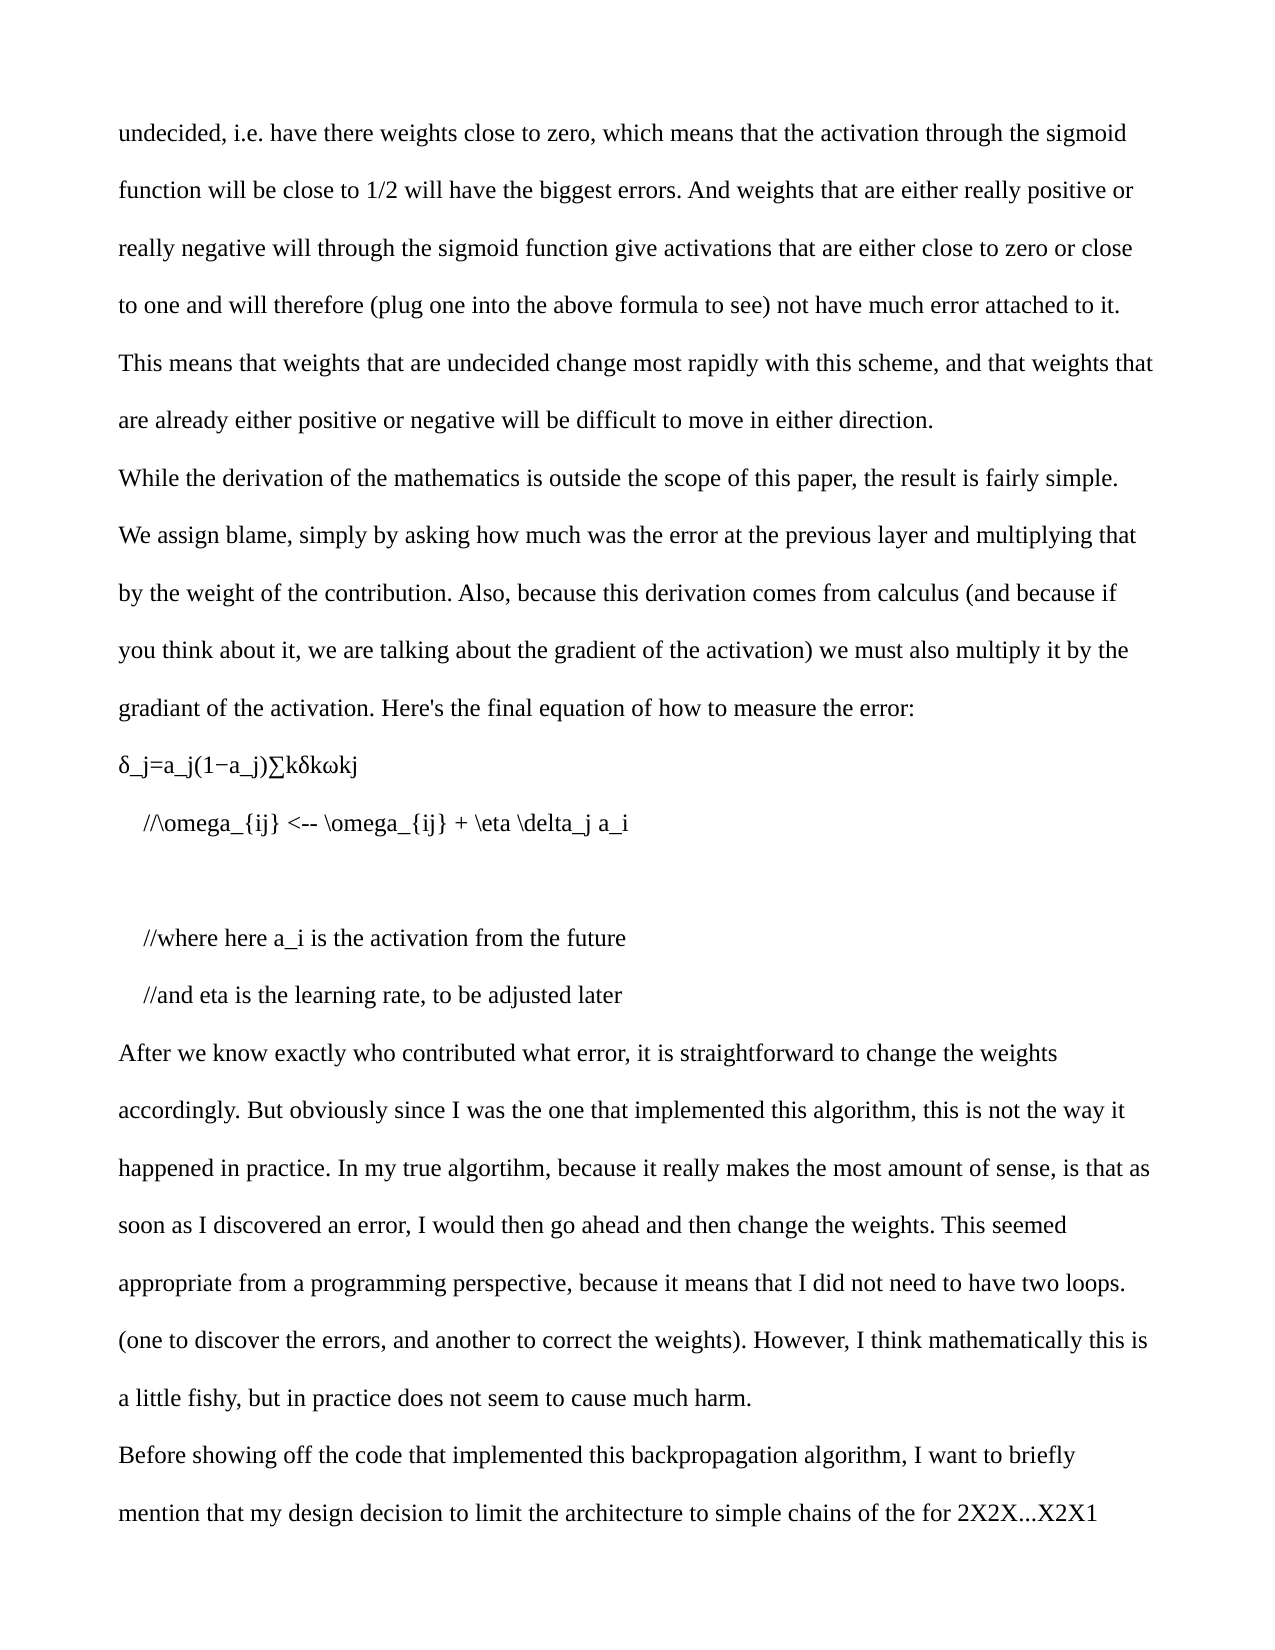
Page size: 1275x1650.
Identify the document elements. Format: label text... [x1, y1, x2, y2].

text δ_j=a_j(1−a_j)∑kδkωkj [118, 751, 1157, 779]
text undecided, i.e. have there weights close to zero, which means that the activation through the sigmoid function will be close to 1/2 will have the biggest errors. And weights that are either really positive or really negative will through the sigmoid function give activations that are either close to zero or close to one and will therefore (plug one into the above formula to see) not have much error attached to it. This means that weights that are undecided change most rapidly with this scheme, and that weights that are already either positive or negative will be difficult to move in either direction. [118, 118, 1157, 434]
text //\omega_{ij} <-- \omega_{ij} + \eta \delta_j a_i [118, 808, 1157, 837]
text While the derivation of the mathematics is outside the scope of this paper, the result is fairly simple. We assign blame, simply by asking how much was the error at the previous layer and multiplying that by the weight of the contribution. Also, because this derivation comes from calculus (and because if you think about it, we are talking about the gradient of the activation) we must also multiply it by the gradiant of the activation. Here's the final equation of how to measure the error: [118, 463, 1157, 722]
text Before showing off the code that implemented this backpropagation algorithm, I want to briefly mention that my design decision to limit the architecture to simple chains of the for 2X2X...X2X1 [118, 1441, 1157, 1527]
text After we know exactly who contributed what error, it is straightforward to change the weights accordingly. But obviously since I was the one that implemented this algorithm, this is not the way it happened in practice. In my true algortihm, because it really makes the most amount of sense, is that as soon as I discovered an error, I would then go ahead and then change the weights. This seemed appropriate from a programming perspective, because it means that I did not need to have two loops. (one to discover the errors, and another to correct the weights). However, I think mathematically this is a little fishy, but in practice does not seem to cause much harm. [118, 1038, 1157, 1412]
text //where here a_i is the activation from the future [118, 923, 1157, 952]
text //and eta is the learning rate, to be adjusted later [118, 981, 1157, 1009]
